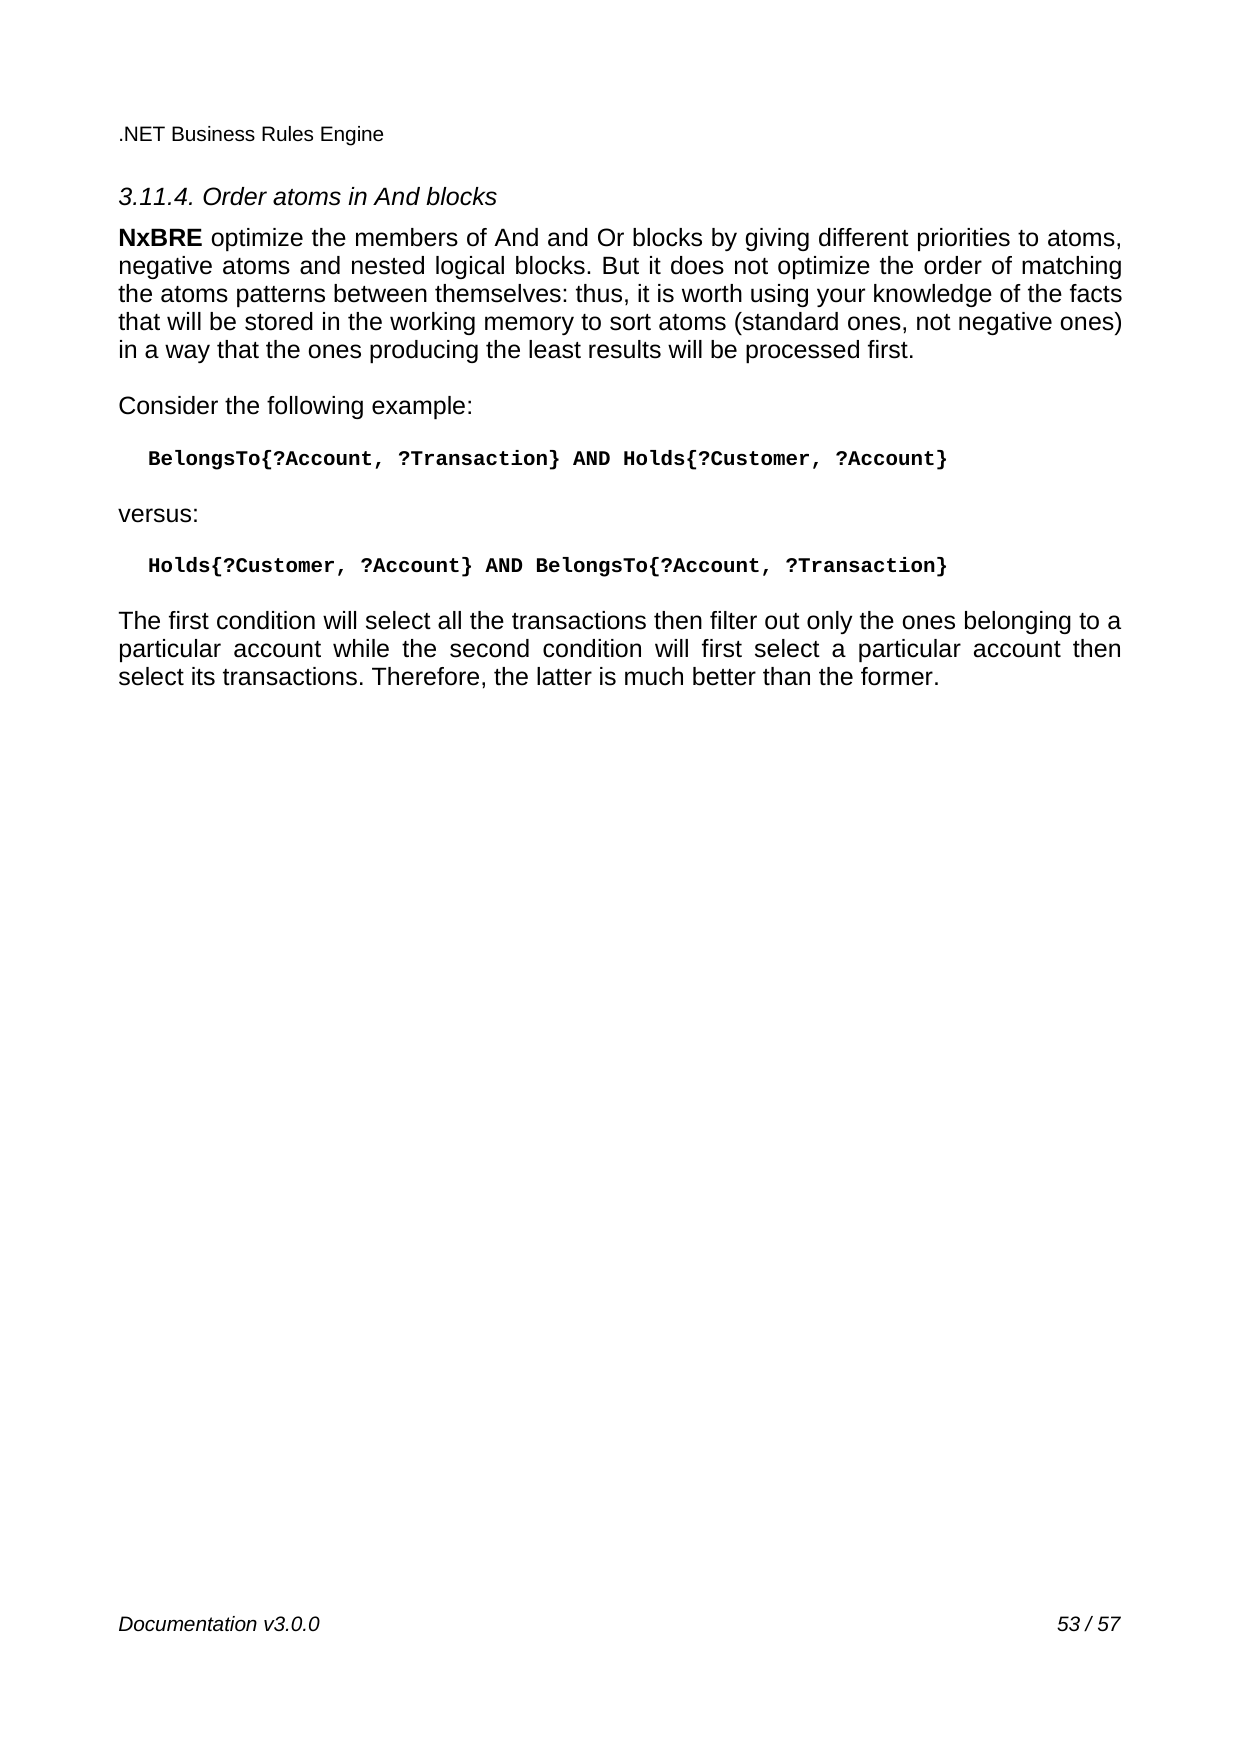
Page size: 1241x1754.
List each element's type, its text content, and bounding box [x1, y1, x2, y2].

text NxBRE optimize the members of And and Or blocks by giving different priorities to atoms, negative atoms and nested logical blocks. But it does not optimize the order of matching the atoms patterns between themselves: thus, it is worth using your knowledge of the facts that will be stored in the working memory to sort atoms (standard ones, not negative ones) in a way that the ones producing the least results will be processed first. [118, 223, 1124, 364]
text Holds{?Customer, ?Account} AND BelongsTo{?Account, ?Transaction} [148, 555, 1124, 579]
text The first condition will select all the transactions then filter out only the ones belonging to a particular account while the second condition will first select a particular account then select its transactions. Therefore, the latter is much better than the former. [118, 607, 1124, 691]
text versus: [118, 499, 1124, 527]
subtitle Order atoms in And blocks [118, 183, 1124, 211]
text Consider the following example: [118, 392, 1124, 420]
text BelongsTo{?Account, ?Transaction} AND Holds{?Customer, ?Account} [148, 448, 1124, 471]
